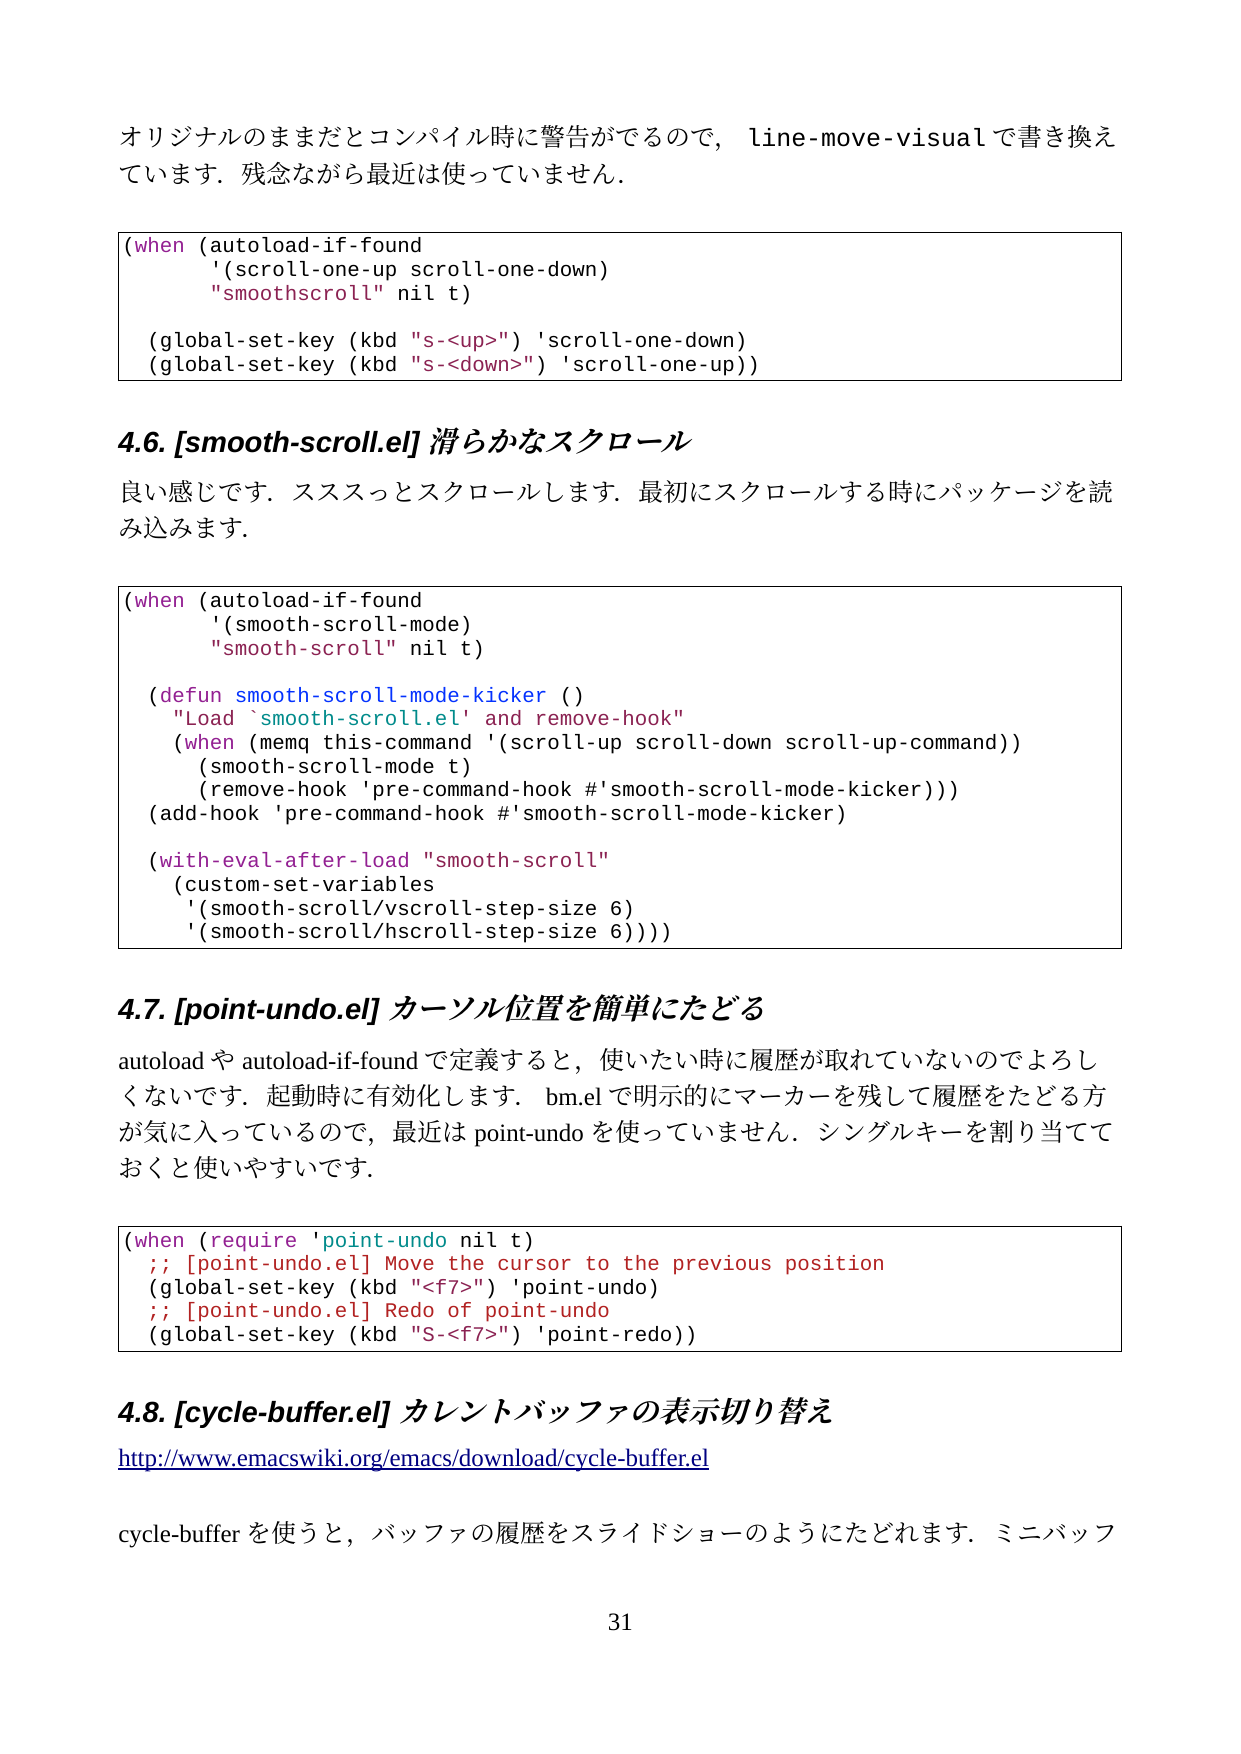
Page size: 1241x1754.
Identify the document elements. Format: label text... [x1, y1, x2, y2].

text ;; [point-undo.el] Redo of point-undo [119, 1297, 1121, 1320]
text "smoothscroll" nil t) [119, 279, 1121, 302]
text '(smooth-scroll/vscroll-step-size 6) [119, 894, 1121, 917]
text "Load `smooth-scroll.el' and remove-hook" [119, 704, 1121, 728]
text '(smooth-scroll-mode) [119, 610, 1121, 633]
text '(smooth-scroll/hscroll-step-size 6)))) [119, 917, 1121, 948]
text (when (require 'point-undo nil t) [119, 1227, 1121, 1249]
text cycle-buffer を使うと，バッファの履歴をスライドショーのようにたどれます．ミニバッフ [118, 1513, 1122, 1549]
text ;; [point-undo.el] Move the cursor to the previous position [119, 1249, 1121, 1273]
text (global-set-key (kbd "S-<f7>") 'point-redo)) [119, 1320, 1121, 1351]
text (smooth-scroll-mode t) [119, 752, 1121, 775]
text (defun smooth-scroll-mode-kicker () [119, 681, 1121, 704]
text '(scroll-one-up scroll-one-down) [119, 255, 1121, 279]
subtitle [smooth-scroll.el] 滑らかなスクロール [118, 419, 1122, 461]
text (add-hook 'pre-command-hook #'smooth-scroll-mode-kicker) [119, 799, 1121, 823]
text 良い感じです．スススっとスクロールします．最初にスクロールする時にパッケージを読み込みます． [118, 473, 1122, 574]
text autoload や autoload-if-found で定義すると，使いたい時に履歴が取れていないのでよろしくないです．起動時に有効化します． bm.el で明示的にマーカーを残して履歴をたどる方が気に入っているので，最近は point-undo を使っていません．シングルキーを割り当てておくと使いやすいです． [118, 1041, 1122, 1213]
text (global-set-key (kbd "<f7>") 'point-undo) [119, 1273, 1121, 1297]
text (with-eval-after-load "smooth-scroll" [119, 846, 1121, 870]
text (custom-set-variables [119, 870, 1121, 894]
text http://www.emacswiki.org/emacs/download/cycle-buffer.el [118, 1443, 1122, 1501]
text (remove-hook 'pre-command-hook #'smooth-scroll-mode-kicker))) [119, 775, 1121, 799]
text (when (autoload-if-found [119, 587, 1121, 610]
subtitle [point-undo.el] カーソル位置を簡単にたどる [118, 986, 1122, 1028]
text (global-set-key (kbd "s-<down>") 'scroll-one-up)) [119, 350, 1121, 380]
text (global-set-key (kbd "s-<up>") 'scroll-one-down) [119, 326, 1121, 350]
text (when (autoload-if-found [119, 233, 1121, 255]
text (when (memq this-command '(scroll-up scroll-down scroll-up-command)) [119, 728, 1121, 752]
subtitle [cycle-buffer.el] カレントバッファの表示切り替え [118, 1389, 1122, 1431]
text "smooth-scroll" nil t) [119, 633, 1121, 657]
text オリジナルのままだとコンパイル時に警告がでるので， line-move-visual で書き換えています．残念ながら最近は使っていません． [118, 118, 1122, 219]
